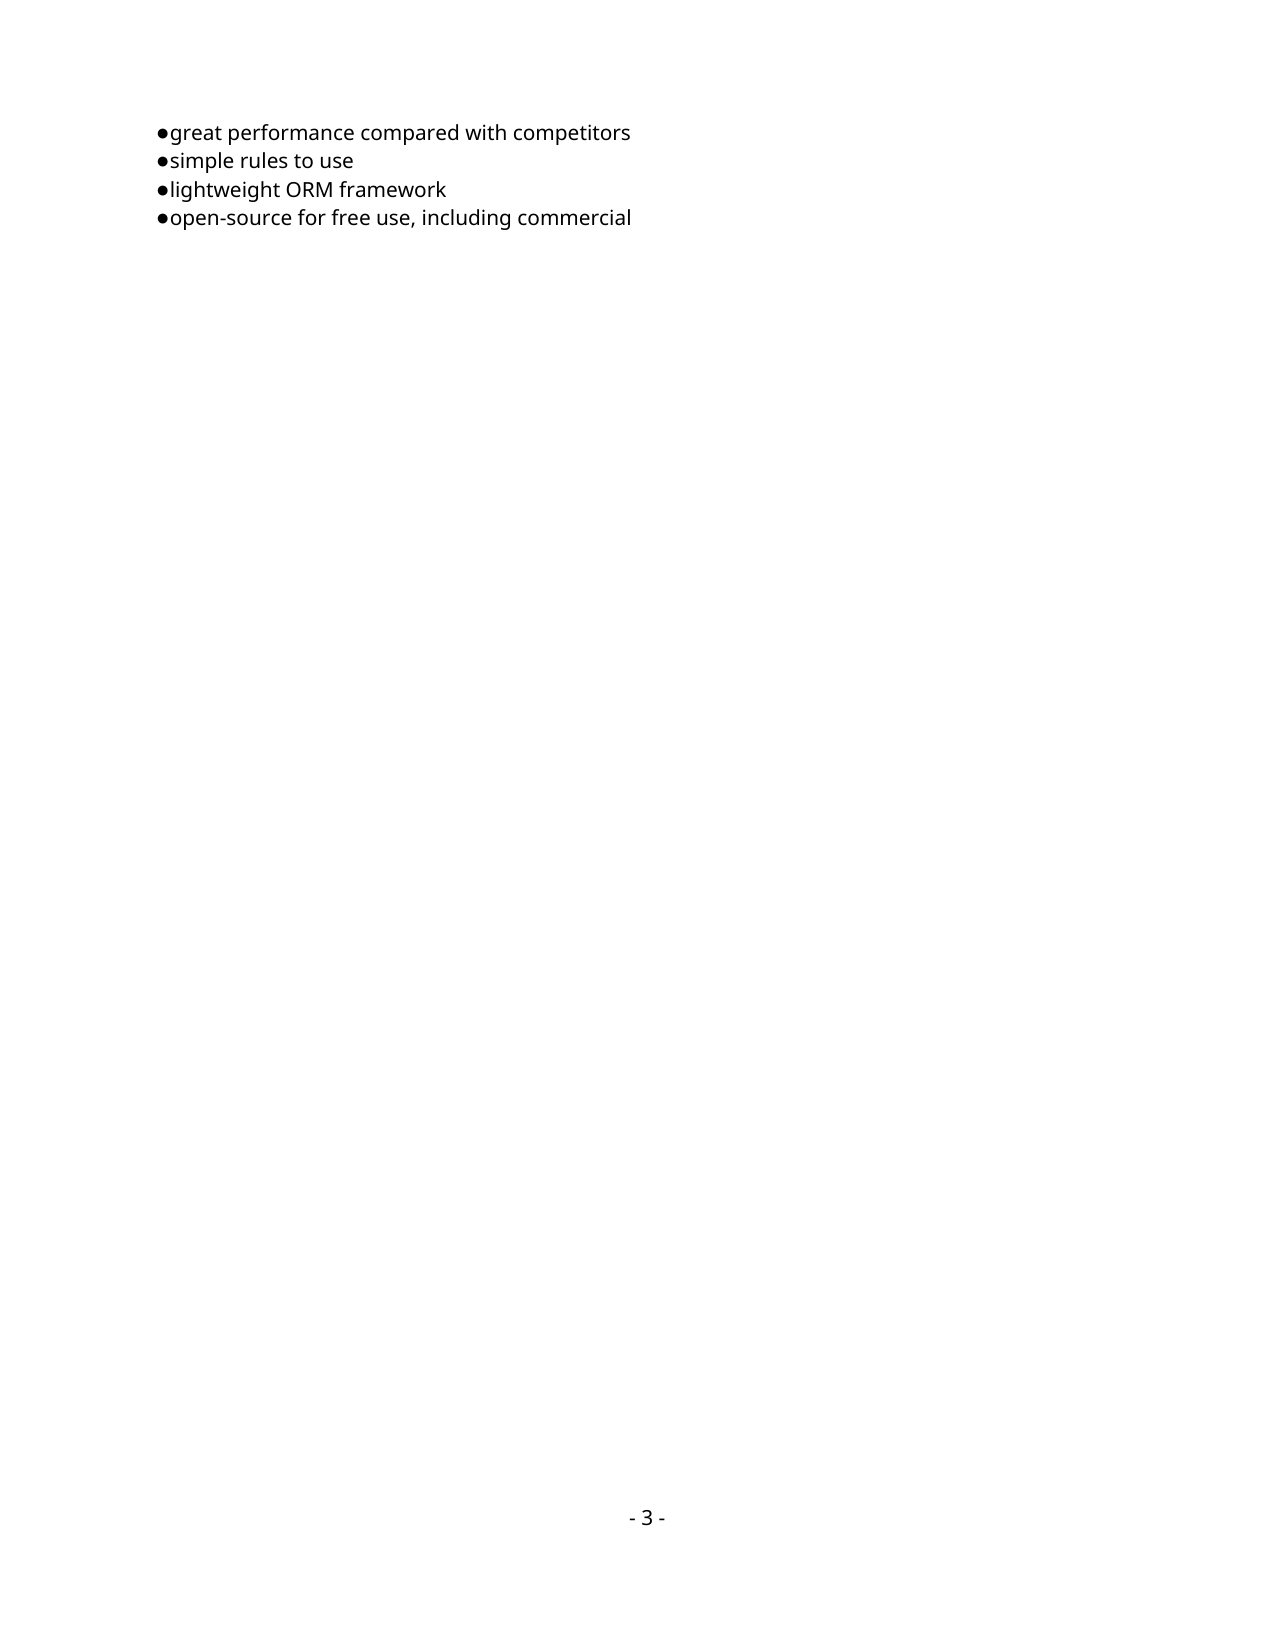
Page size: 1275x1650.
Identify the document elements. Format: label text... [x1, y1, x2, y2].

list open-source for free use, including commercial [118, 203, 1157, 232]
list simple rules to use [118, 147, 1157, 175]
list lightweight ORM framework [118, 175, 1157, 203]
list great performance compared with competitors [118, 118, 1157, 147]
